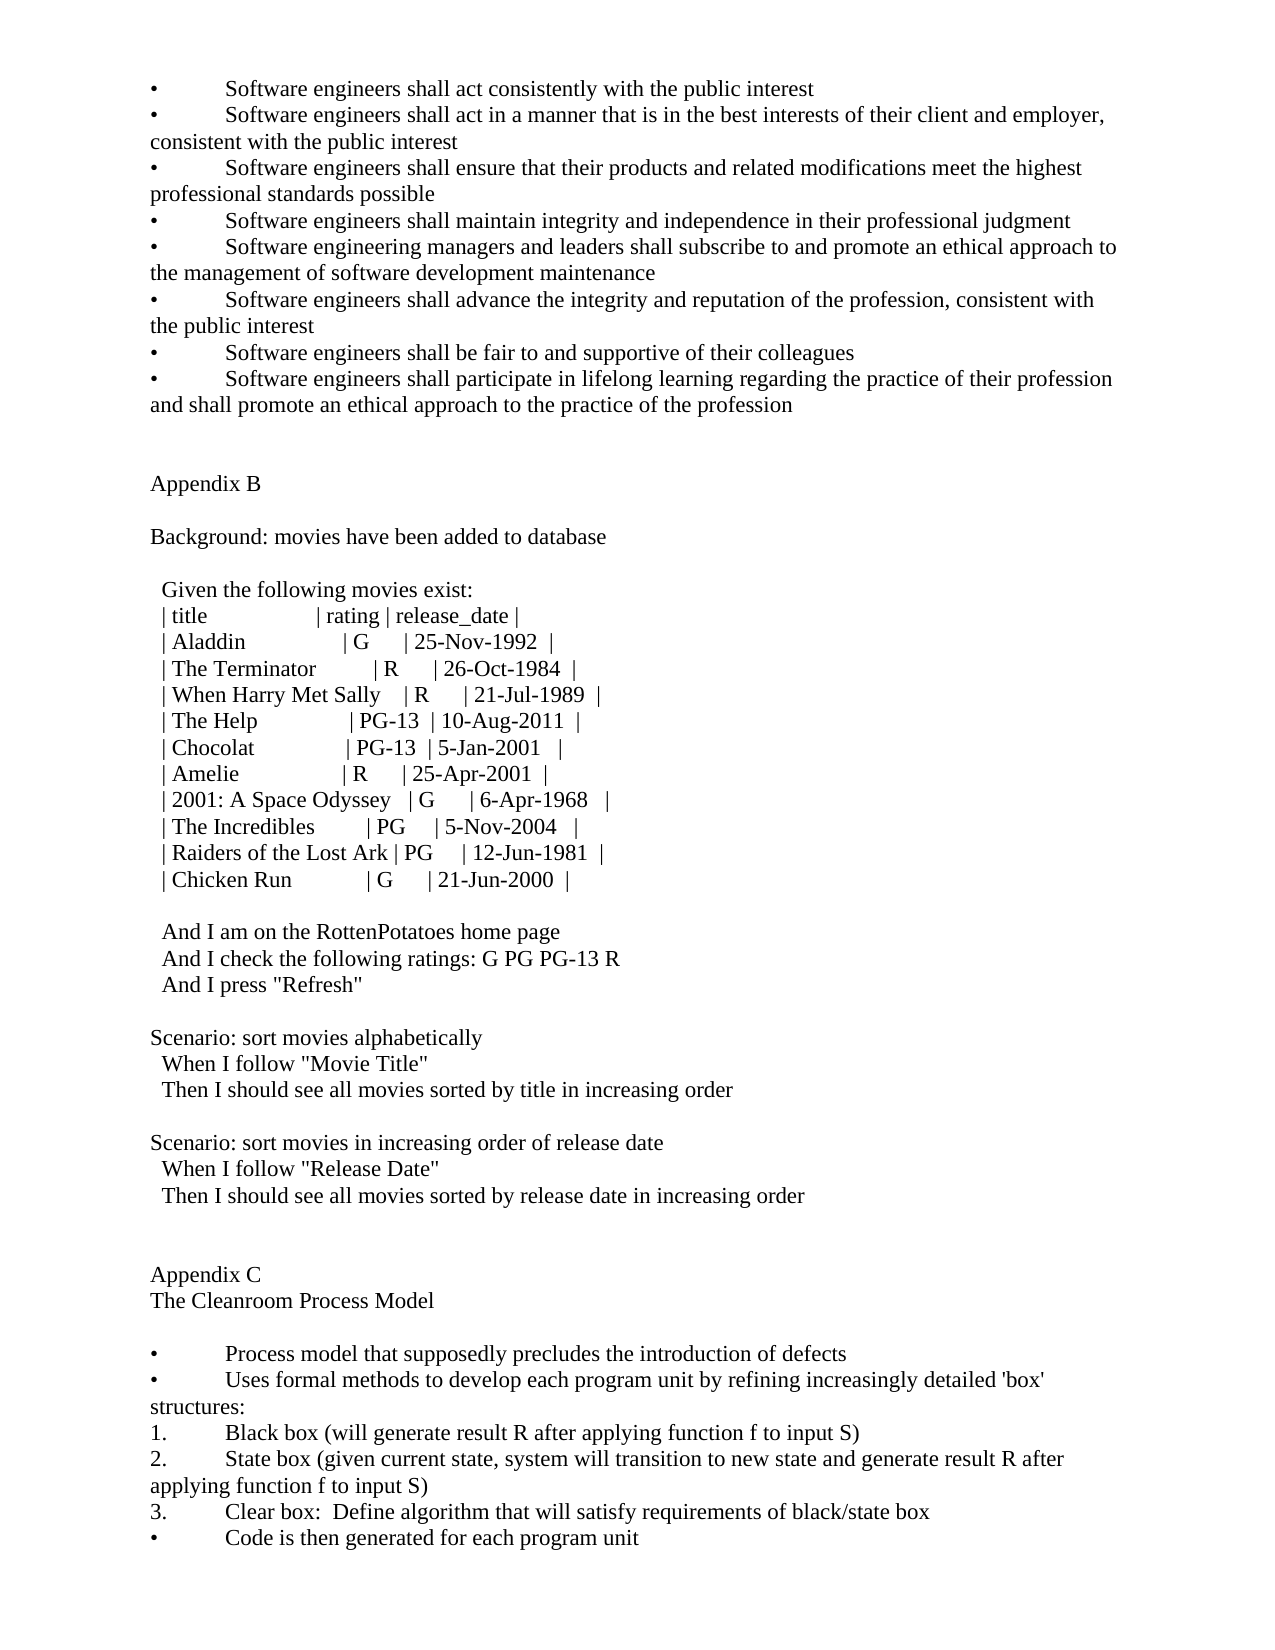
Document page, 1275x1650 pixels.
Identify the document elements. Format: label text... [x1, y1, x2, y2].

text The Cleanroom Process Model [150, 1287, 1125, 1314]
text • Software engineers shall act consistently with the public interest [150, 75, 1125, 101]
text | 2001: A Space Odyssey | G | 6-Apr-1968 | [150, 787, 1125, 813]
text 3. Clear box: Define algorithm that will satisfy requirements of black/state box [150, 1498, 1125, 1524]
text • Software engineers shall advance the integrity and reputation of the profession, consistent with the public interest [150, 286, 1125, 338]
text • Software engineering managers and leaders shall subscribe to and promote an ethical approach to the management of software development maintenance [150, 233, 1125, 286]
text | Chicken Run | G | 21-Jun-2000 | [150, 866, 1125, 892]
text 2. State box (given current state, system will transition to new state and generate result R after applying function f to input S) [150, 1445, 1125, 1498]
text | Raiders of the Lost Ark | PG | 12-Jun-1981 | [150, 839, 1125, 866]
text • Software engineers shall ensure that their products and related modifications meet the highest professional standards possible [150, 154, 1125, 207]
text • Software engineers shall maintain integrity and independence in their professional judgment [150, 207, 1125, 233]
text Given the following movies exist: [150, 576, 1125, 602]
text | Aladdin | G | 25-Nov-1992 | [150, 628, 1125, 655]
text Appendix B [150, 470, 1125, 497]
text Appendix C [150, 1261, 1125, 1287]
text | The Help | PG-13 | 10-Aug-2011 | [150, 707, 1125, 734]
text | The Terminator | R | 26-Oct-1984 | [150, 655, 1125, 681]
text | The Incredibles | PG | 5-Nov-2004 | [150, 813, 1125, 839]
text | When Harry Met Sally | R | 21-Jul-1989 | [150, 681, 1125, 707]
text Then I should see all movies sorted by release date in increasing order [150, 1182, 1125, 1208]
text Scenario: sort movies alphabetically [150, 1024, 1125, 1050]
text • Software engineers shall participate in lifelong learning regarding the practice of their profession and shall promote an ethical approach to the practice of the profession [150, 365, 1125, 418]
text • Process model that supposedly precludes the introduction of defects [150, 1340, 1125, 1366]
text • Code is then generated for each program unit [150, 1524, 1125, 1551]
text And I check the following ratings: G PG PG-13 R [150, 945, 1125, 971]
text Background: movies have been added to database [150, 523, 1125, 549]
text • Uses formal methods to develop each program unit by refining increasingly detailed 'box' structures: [150, 1366, 1125, 1419]
text 1. Black box (will generate result R after applying function f to input S) [150, 1419, 1125, 1445]
text • Software engineers shall act in a manner that is in the best interests of their client and employer, consistent with the public interest [150, 101, 1125, 154]
text | Amelie | R | 25-Apr-2001 | [150, 760, 1125, 787]
text | Chocolat | PG-13 | 5-Jan-2001 | [150, 734, 1125, 760]
text When I follow "Release Date" [150, 1156, 1125, 1182]
text And I press "Refresh" [150, 971, 1125, 997]
text Scenario: sort movies in increasing order of release date [150, 1129, 1125, 1156]
text Then I should see all movies sorted by title in increasing order [150, 1076, 1125, 1103]
text • Software engineers shall be fair to and supportive of their colleagues [150, 338, 1125, 365]
text And I am on the RottenPotatoes home page [150, 918, 1125, 945]
text When I follow "Movie Title" [150, 1050, 1125, 1076]
text | title | rating | release_date | [150, 602, 1125, 628]
